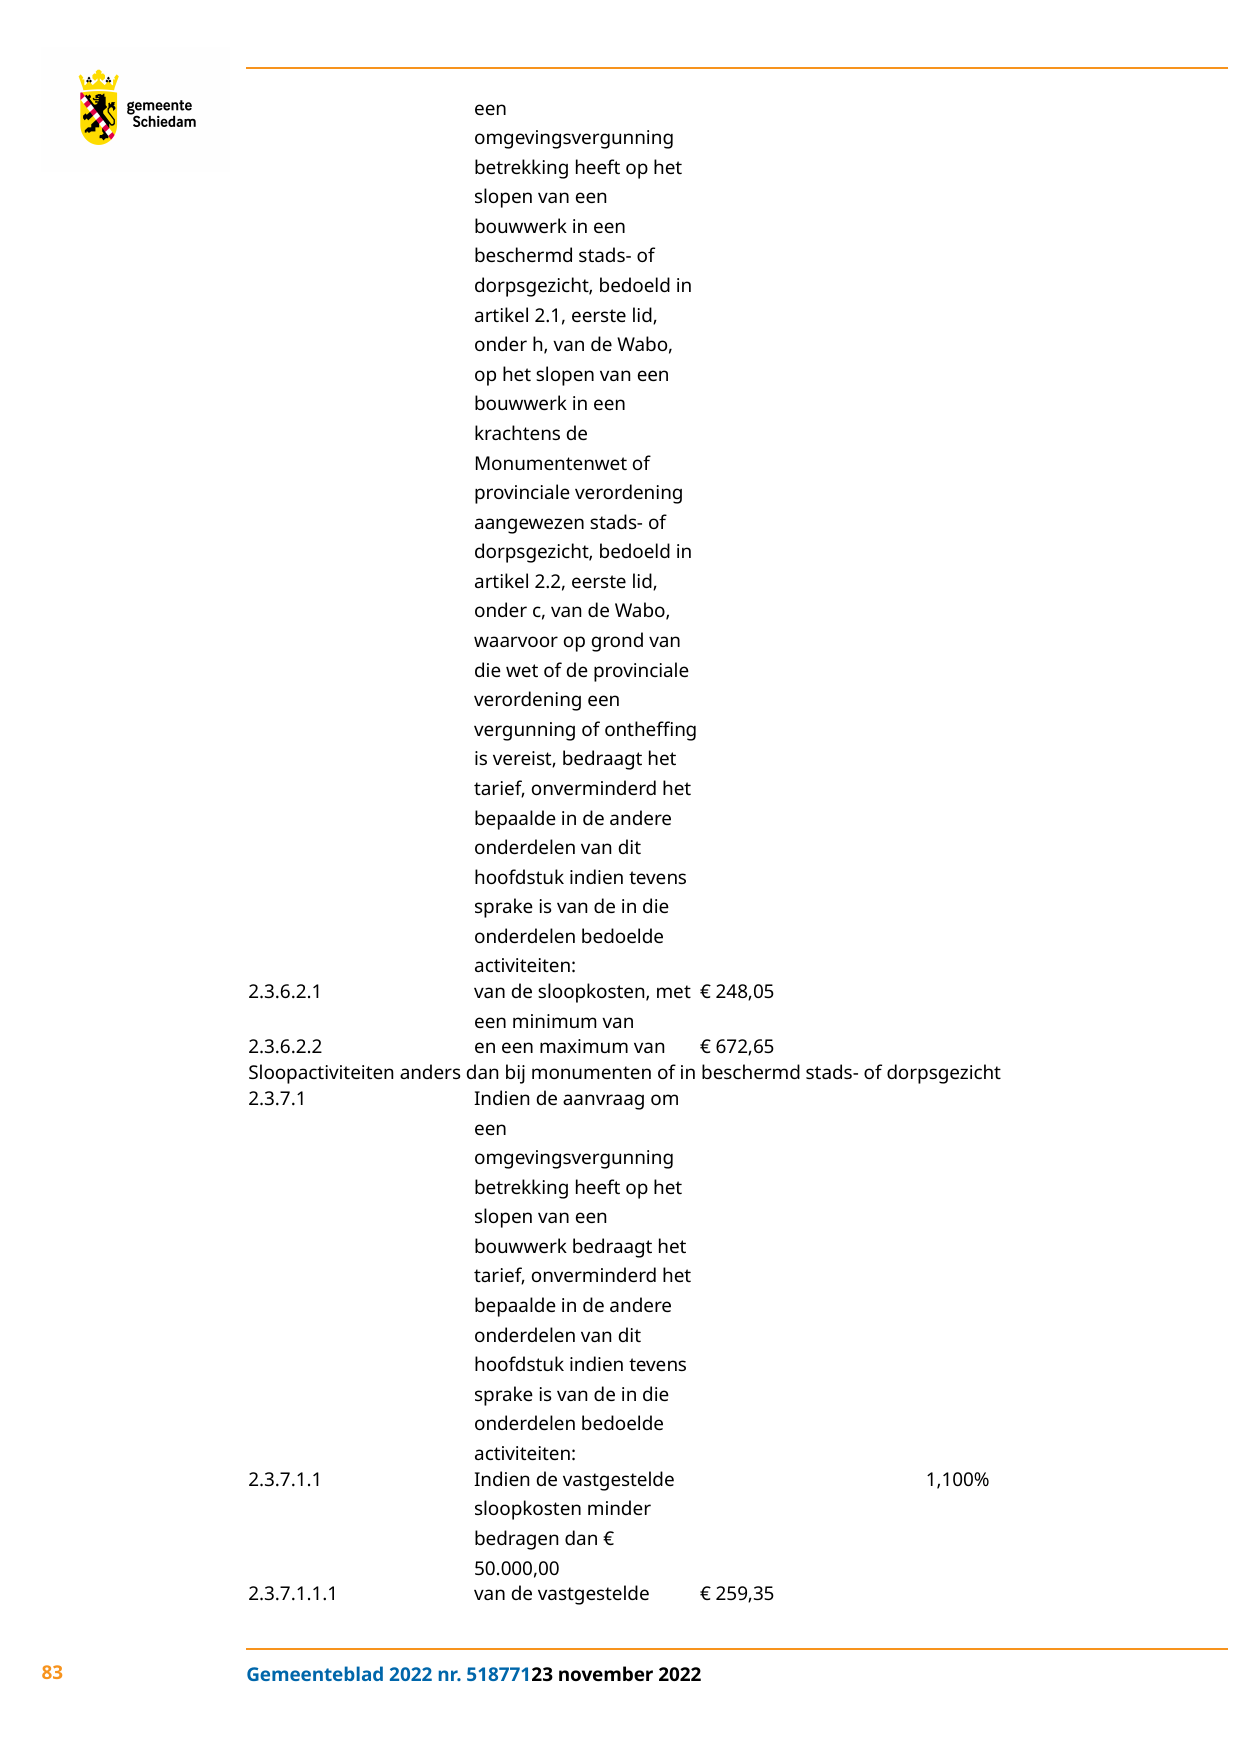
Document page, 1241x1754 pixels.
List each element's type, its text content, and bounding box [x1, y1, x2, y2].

table_cell van de sloopkosten, met een minimum van [474, 979, 700, 1034]
table_cell 2.3.7.1.1 [248, 1466, 474, 1580]
table_cell een omgevingsvergunning betrekking heeft op het slopen van een bouwwerk in een beschermd stads- of dorpsgezicht, bedoeld in artikel 2.1, eerste lid, onder h, van de Wabo, op het slopen van een bouwwerk in een krachtens de Monumentenwet of provinciale verordening aangewezen stads- of dorpsgezicht, bedoeld in artikel 2.2, eerste lid, onder c, van de Wabo, waarvoor op grond van die wet of de provinciale verordening een vergunning of ontheffing is vereist, bedraagt het tarief, onverminderd het bepaalde in de andere onderdelen van dit hoofdstuk indien tevens sprake is van de in die onderdelen bedoelde activiteiten: [474, 95, 700, 978]
table_cell [248, 95, 474, 978]
table_cell 2.3.7.1 [248, 1085, 474, 1466]
table_cell van de vastgestelde [474, 1580, 700, 1606]
table_cell 2.3.6.2.1 [248, 979, 474, 1034]
table_cell € 259,35 [700, 1580, 926, 1606]
table_cell [700, 1466, 926, 1580]
table_cell [926, 979, 1152, 1034]
table_cell € 248,05 [700, 979, 926, 1034]
table_cell [926, 95, 1152, 978]
table_cell € 672,65 [700, 1034, 926, 1059]
table_cell 2.3.6.2.2 [248, 1034, 474, 1059]
table_cell [700, 1085, 926, 1466]
table_cell Sloopactiviteiten anders dan bij monumenten of in beschermd stads- of dorpsgezicht [248, 1060, 1152, 1085]
table_cell en een maximum van [474, 1034, 700, 1059]
table_cell [926, 1085, 1152, 1466]
picture [41, 47, 231, 172]
table_cell [700, 95, 926, 978]
table_cell Indien de vastgestelde sloopkosten minder bedragen dan € 50.000,00 [474, 1466, 700, 1580]
table_cell Indien de aanvraag om een omgevingsvergunning betrekking heeft op het slopen van een bouwwerk bedraagt het tarief, onverminderd het bepaalde in de andere onderdelen van dit hoofdstuk indien tevens sprake is van de in die onderdelen bedoelde activiteiten: [474, 1085, 700, 1466]
table_cell [926, 1580, 1152, 1606]
table_cell [926, 1034, 1152, 1059]
table_cell 2.3.7.1.1.1 [248, 1580, 474, 1606]
table_cell 1,100% [926, 1466, 1152, 1580]
